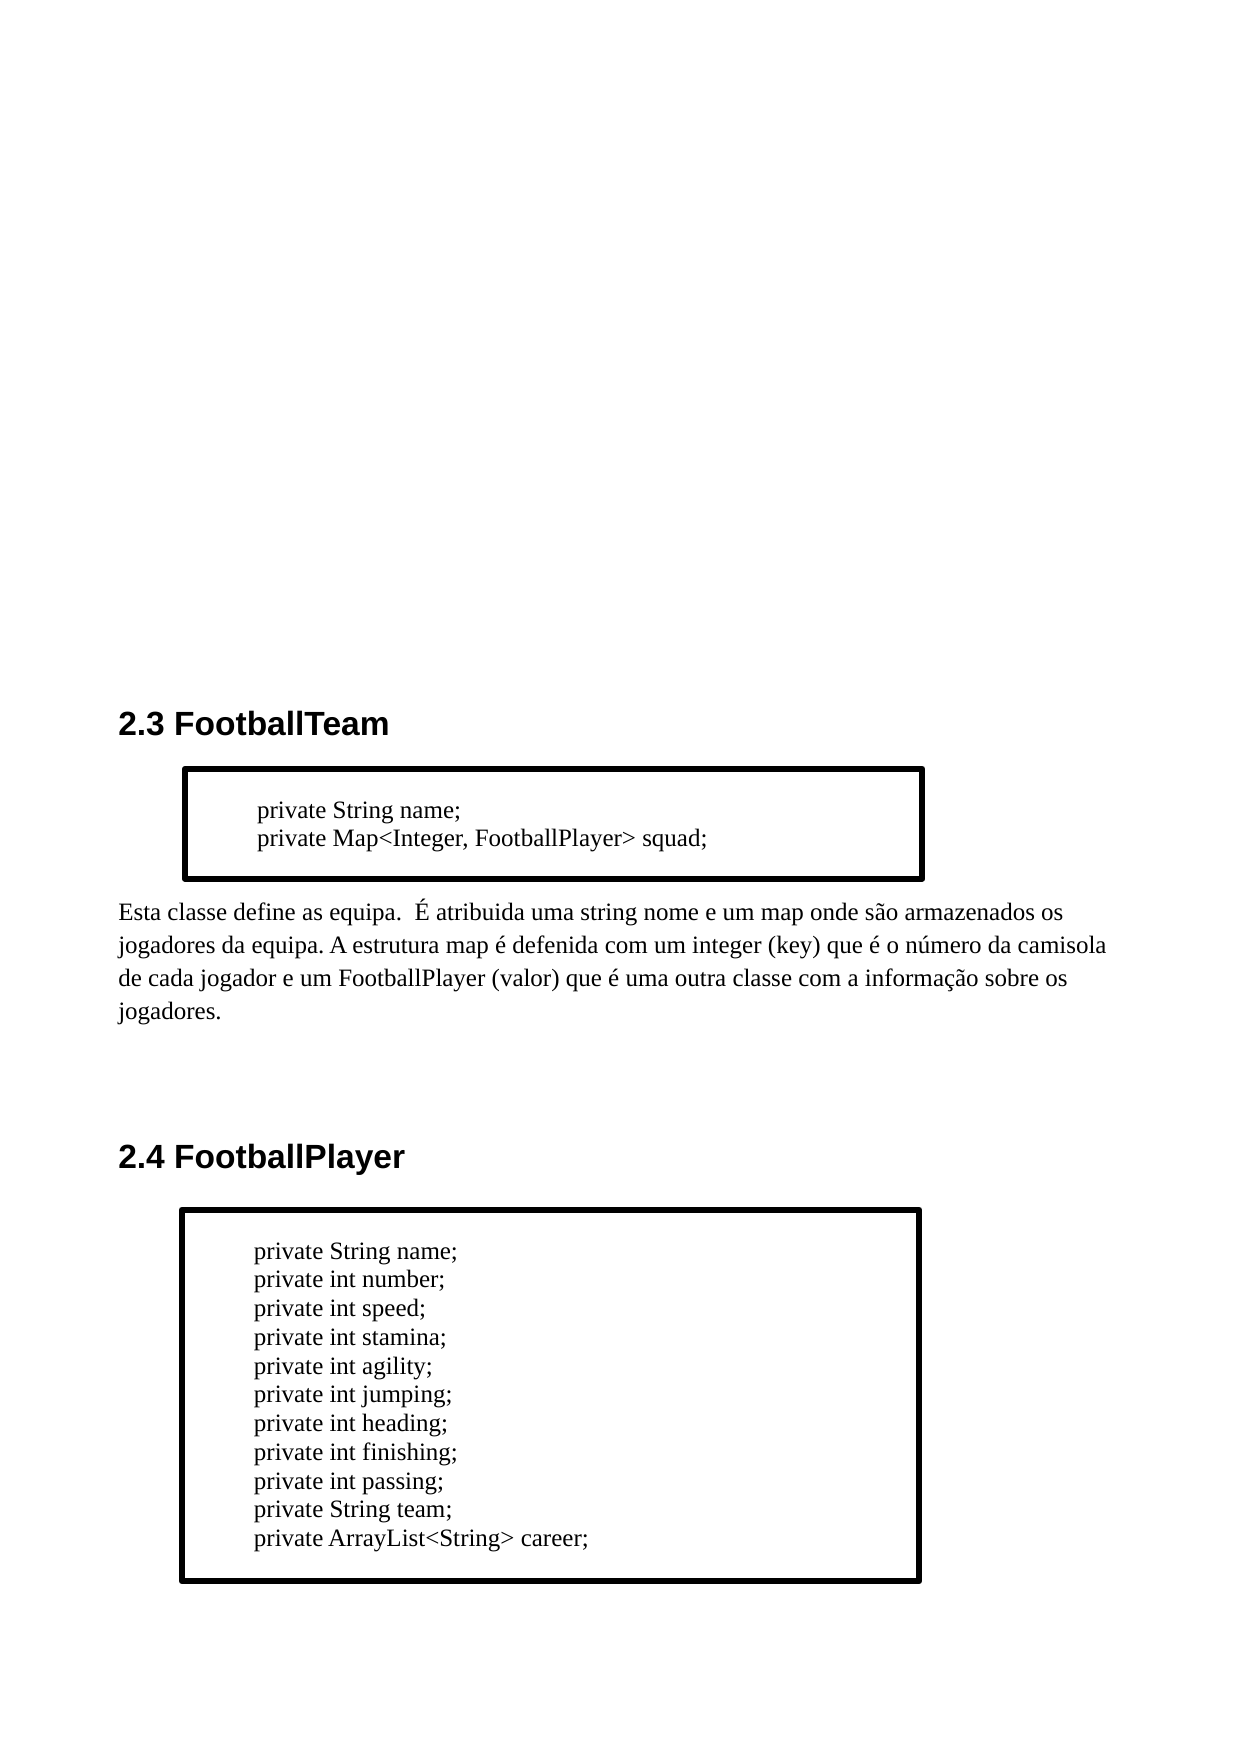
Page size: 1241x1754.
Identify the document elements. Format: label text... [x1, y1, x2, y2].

text Esta classe define as equipa. É atribuida uma string nome e um map onde são armazenados os jogadores da equipa. A estrutura map é defenida com um integer (key) que é o número da camisola de cada jogador e um FootballPlayer (valor) que é uma outra classe com a informação sobre os jogadores. [118, 897, 1122, 1025]
subtitle 2.4 FootballPlayer [118, 1137, 1122, 1176]
subtitle 2.3 FootballTeam [118, 703, 1122, 742]
